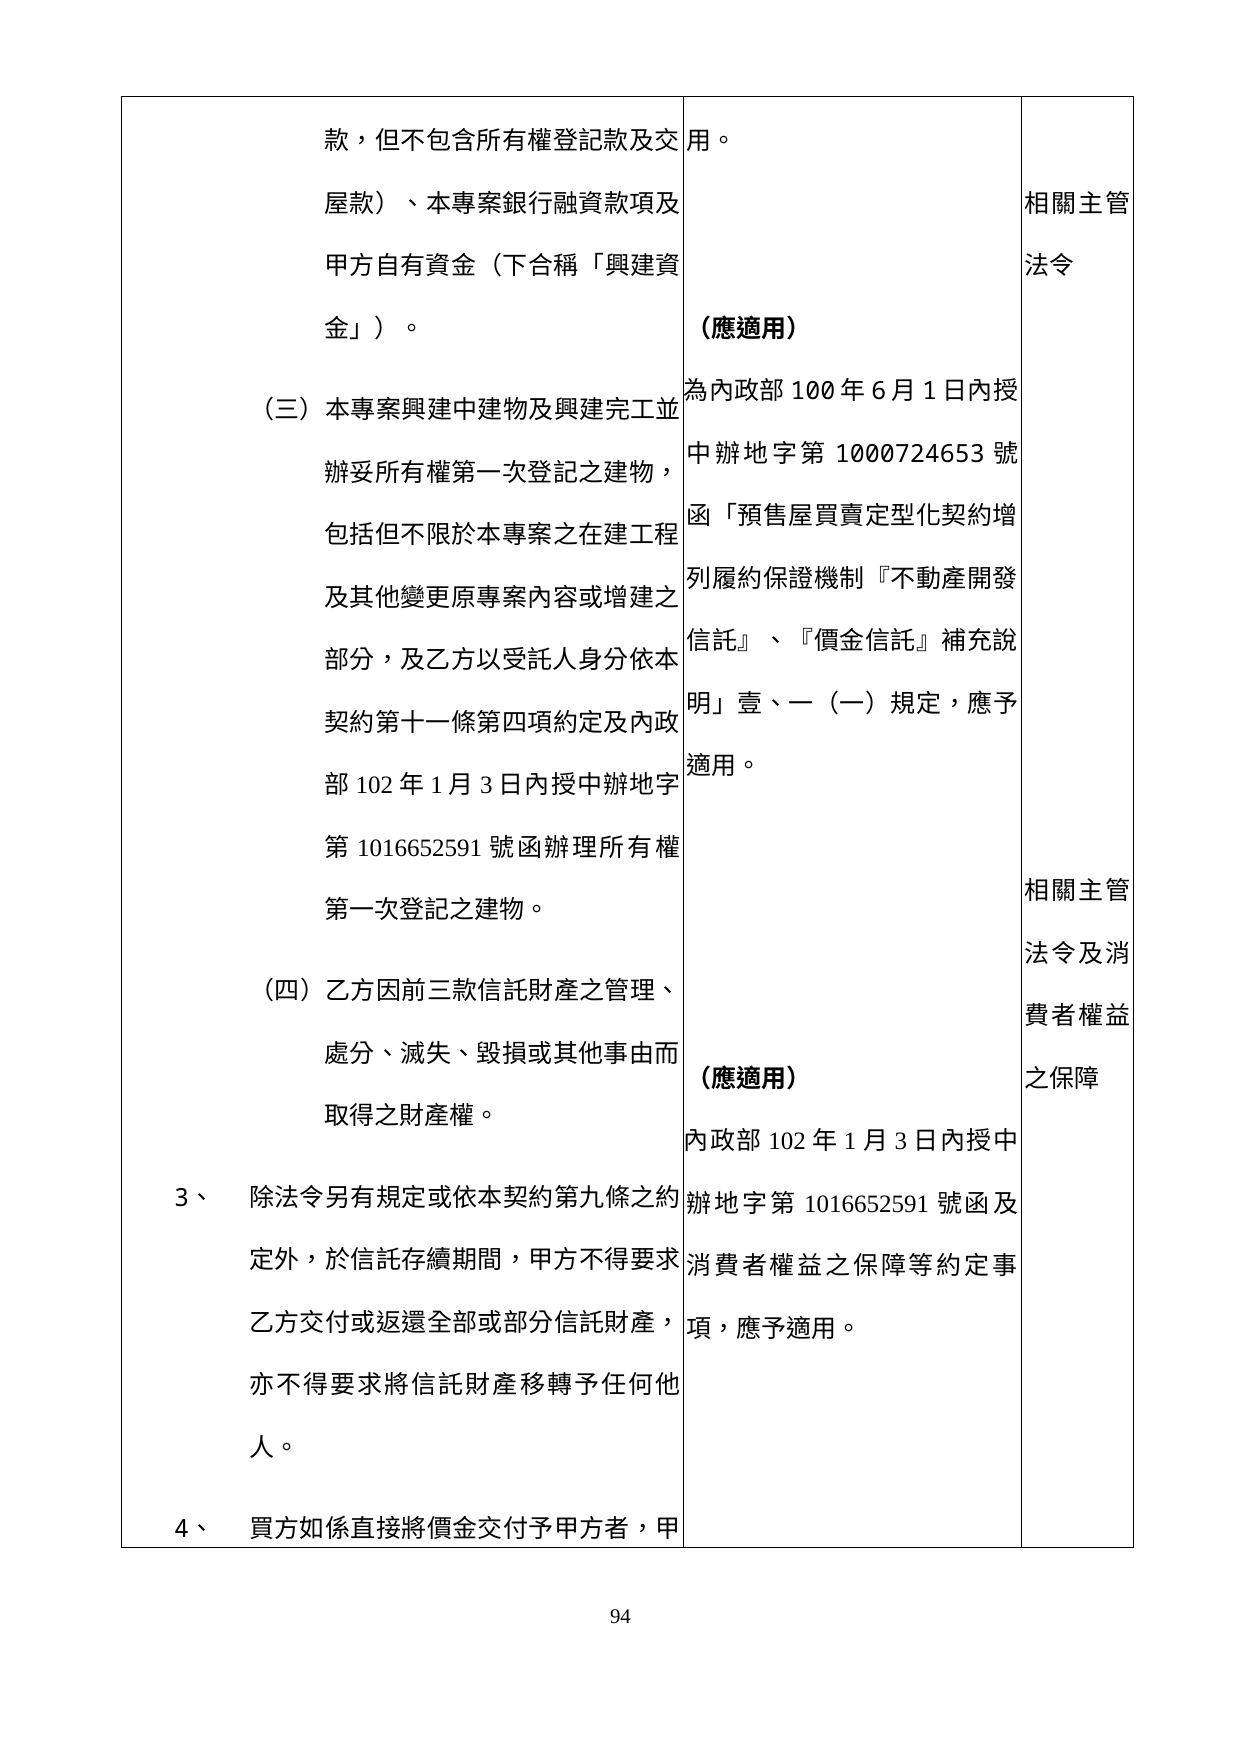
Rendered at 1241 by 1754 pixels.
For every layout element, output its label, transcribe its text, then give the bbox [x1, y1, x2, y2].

table_cell 用。 （應適用） 為內政部100年6月1日內授中辦地字第1000724653號函「預售屋買賣定型化契約增列履約保證機制『不動產開發信託』、『價金信託』補充說明」壹、一（一）規定，應予適用。 （應適用） 內政部102年1月3日內授中辦地字第1016652591號函及消費者權益之保障等約定事項，應予適用。 [684, 97, 1021, 1547]
table_cell 款，但不包含所有權登記款及交屋款）、本專案銀行融資款項及甲方自有資金（下合稱「興建資金」）。 （三）本專案興建中建物及興建完工並辦妥所有權第一次登記之建物，包括但不限於本專案之在建工程及其他變更原專案內容或增建之部分，及乙方以受託人身分依本契約第十一條第四項約定及內政部102年1月3日內授中辦地字第1016652591號函辦理所有權第一次登記之建物。 （四）乙方因前三款信託財產之管理、處分、滅失、毀損或其他事由而取得之財產權。 除法令另有規定或依本契約第九條之約定外，於信託存續期間，甲方不得要求乙方交付或返還全部或部分信託財產，亦不得要求將信託財產移轉予任何他人。 買方如係直接將價金交付予甲方者，甲 [122, 97, 683, 1547]
table_cell 相關主管法令 相關主管法令及消費者權益之保障 [1022, 97, 1133, 1547]
